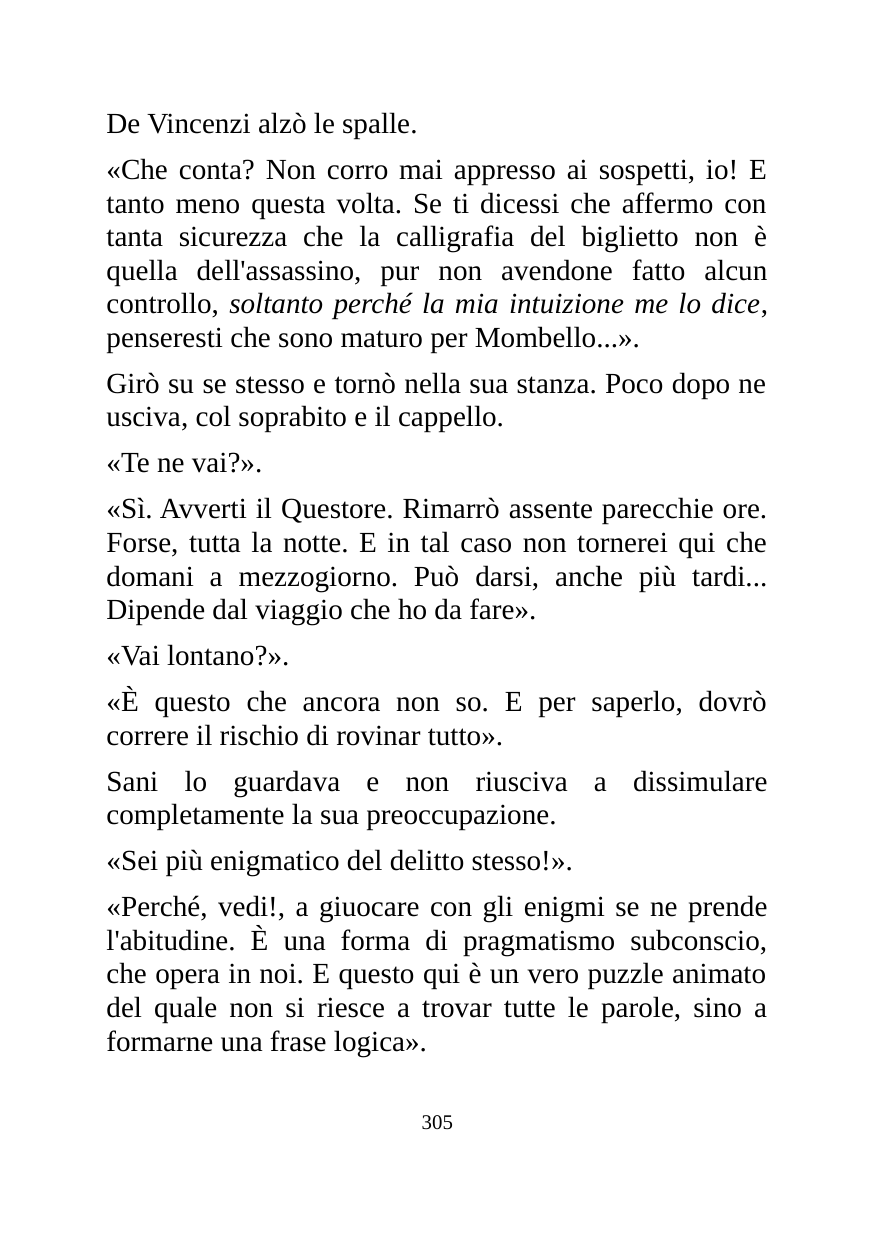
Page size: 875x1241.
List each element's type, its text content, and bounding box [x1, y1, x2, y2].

text «Sì. Avverti il Questore. Rimarrò assente parecchie ore. Forse, tutta la notte. E in tal caso non tornerei qui che domani a mezzogiorno. Può darsi, anche più tardi... Dipende dal viaggio che ho da fare». [106, 492, 768, 626]
text Girò su se stesso e tornò nella sua stanza. Poco dopo ne usciva, col soprabito e il cappello. [106, 366, 768, 433]
text «È questo che ancora non so. E per saperlo, dovrò correre il rischio di rovinar tutto». [106, 684, 768, 751]
text «Che conta? Non corro mai appresso ai sospetti, io! E tanto meno questa volta. Se ti dicessi che affermo con tanta sicurezza che la calligrafia del biglietto non è quella dell'assassino, pur non avendone fatto alcun controllo, soltanto perché la mia intuizione me lo dice, penseresti che sono maturo per Mombello...». [106, 152, 768, 353]
text «Vai lontano?». [106, 638, 768, 672]
text «Sei più enigmatico del delitto stesso!». [106, 843, 768, 877]
text «Te ne vai?». [106, 446, 768, 479]
text Sani lo guardava e non riusciva a dissimulare completamente la sua preoccupazione. [106, 764, 768, 831]
text «Perché, vedi!, a giuocare con gli enigmi se ne prende l'abitudine. È una forma di pragmatismo subconscio, che opera in noi. E questo qui è un vero puzzle animato del quale non si riesce a trovar tutte le parole, sino a formarne una frase logica». [106, 889, 768, 1057]
text De Vincenzi alzò le spalle. [106, 106, 768, 140]
